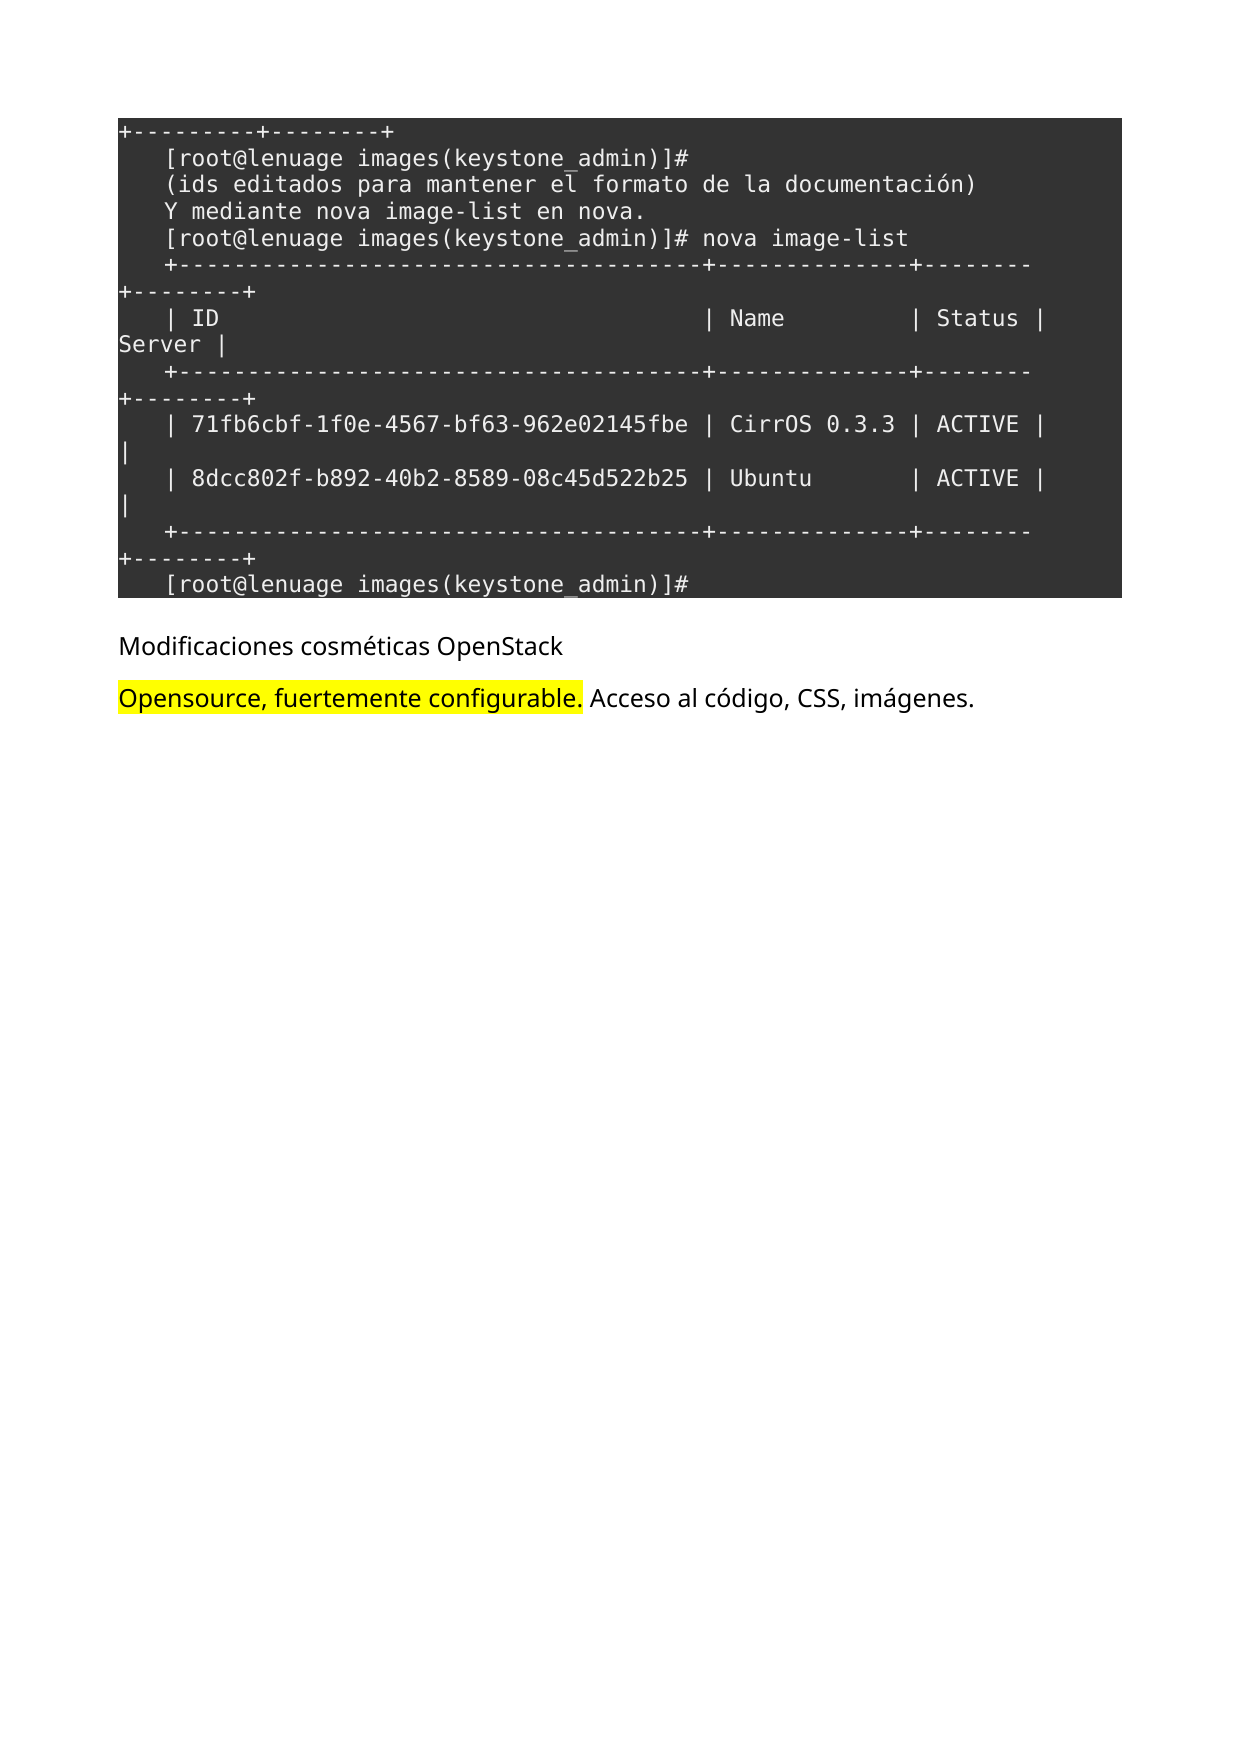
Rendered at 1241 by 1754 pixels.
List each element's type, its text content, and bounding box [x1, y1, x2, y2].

text Opensource, fuertemente configurable. Acceso al código, CSS, imágenes. [118, 680, 1122, 714]
text +--------------------------------------+--------------+--------+--------+ [118, 251, 1122, 305]
text +---------+--------+ [118, 118, 1122, 145]
text Modificaciones cosméticas OpenStack [118, 628, 1122, 662]
text +--------------------------------------+--------------+--------+--------+ [118, 358, 1122, 411]
text [root@lenuage images(keystone_admin)]# [118, 145, 1122, 171]
text (ids editados para mantener el formato de la documentación) [118, 171, 1122, 198]
text [root@lenuage images(keystone_admin)]# [118, 571, 1122, 598]
text | 71fb6cbf-1f0e-4567-bf63-962e02145fbe | CirrOS 0.3.3 | ACTIVE | | [118, 411, 1122, 465]
text | 8dcc802f-b892-40b2-8589-08c45d522b25 | Ubuntu | ACTIVE | | [118, 465, 1122, 518]
text | ID | Name | Status | Server | [118, 305, 1122, 358]
text +--------------------------------------+--------------+--------+--------+ [118, 518, 1122, 571]
text [root@lenuage images(keystone_admin)]# nova image-list [118, 225, 1122, 251]
text Y mediante nova image-list en nova. [118, 198, 1122, 225]
